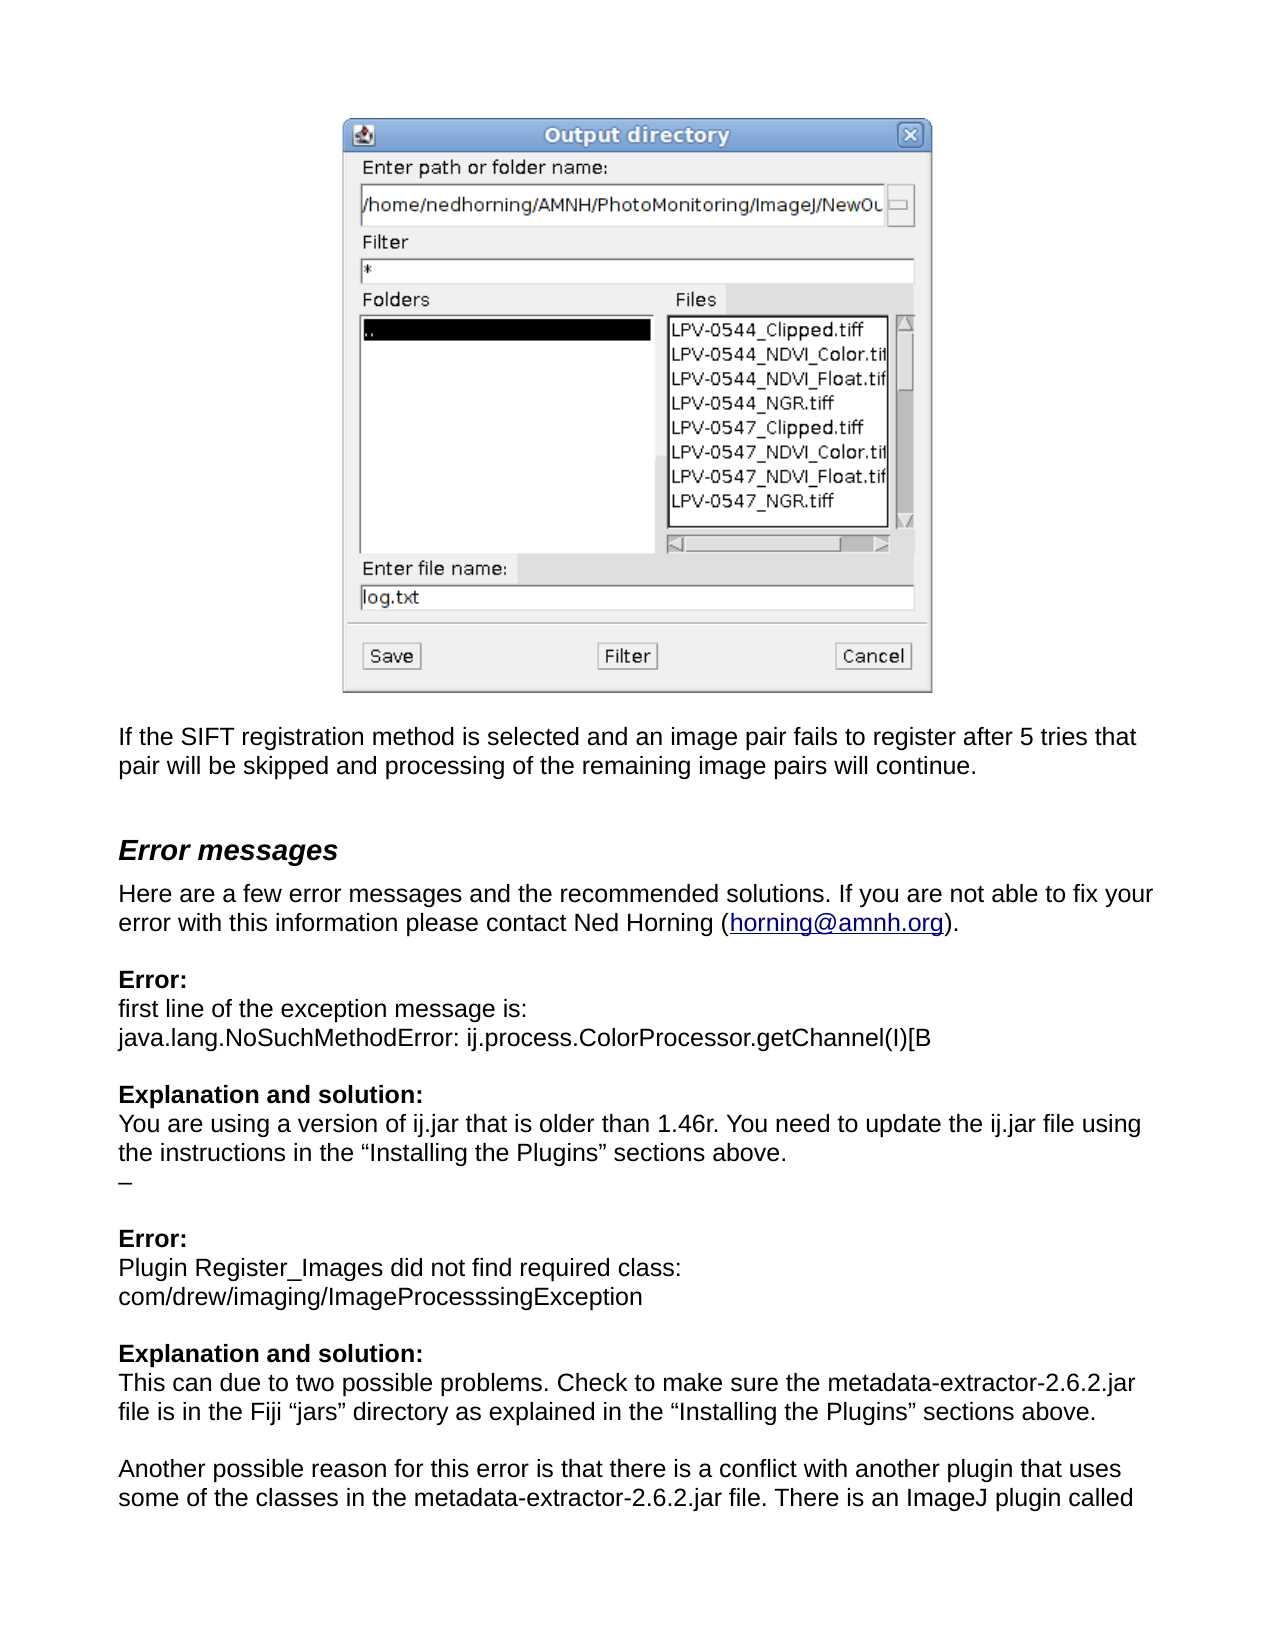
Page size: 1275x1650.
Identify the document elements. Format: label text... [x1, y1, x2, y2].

text Another possible reason for this error is that there is a conflict with another plugin that uses some of the classes in the metadata-extractor-2.6.2.jar file. There is an ImageJ plugin called [118, 1454, 1157, 1512]
text – [118, 1167, 1157, 1195]
text Error: [118, 1224, 1157, 1253]
text Explanation and solution: [118, 1339, 1157, 1368]
text Error: [118, 965, 1157, 994]
text If the SIFT registration method is selected and an image pair fails to register after 5 tries that pair will be skipped and processing of the remaining image pairs will continue. [118, 722, 1157, 779]
text first line of the exception message is: [118, 994, 1157, 1023]
text You are using a version of ij.jar that is older than 1.46r. You need to update the ij.jar file using the instructions in the “Installing the Plugins” sections above. [118, 1109, 1157, 1167]
text Here are a few error messages and the recommended solutions. If you are not able to fix your error with this information please contact Ned Horning (horning@amnh.org). [118, 879, 1157, 937]
text Explanation and solution: [118, 1080, 1157, 1109]
text Plugin Register_Images did not find required class: com/drew/imaging/ImageProcesssingException [118, 1253, 1157, 1310]
picture [342, 118, 933, 693]
text java.lang.NoSuchMethodError: ij.process.ColorProcessor.getChannel(I)[B [118, 1023, 1157, 1052]
subtitle Error messages [118, 833, 1157, 867]
text This can due to two possible problems. Check to make sure the metadata-extractor-2.6.2.jar file is in the Fiji “jars” directory as explained in the “Installing the Plugins” sections above. [118, 1368, 1157, 1425]
